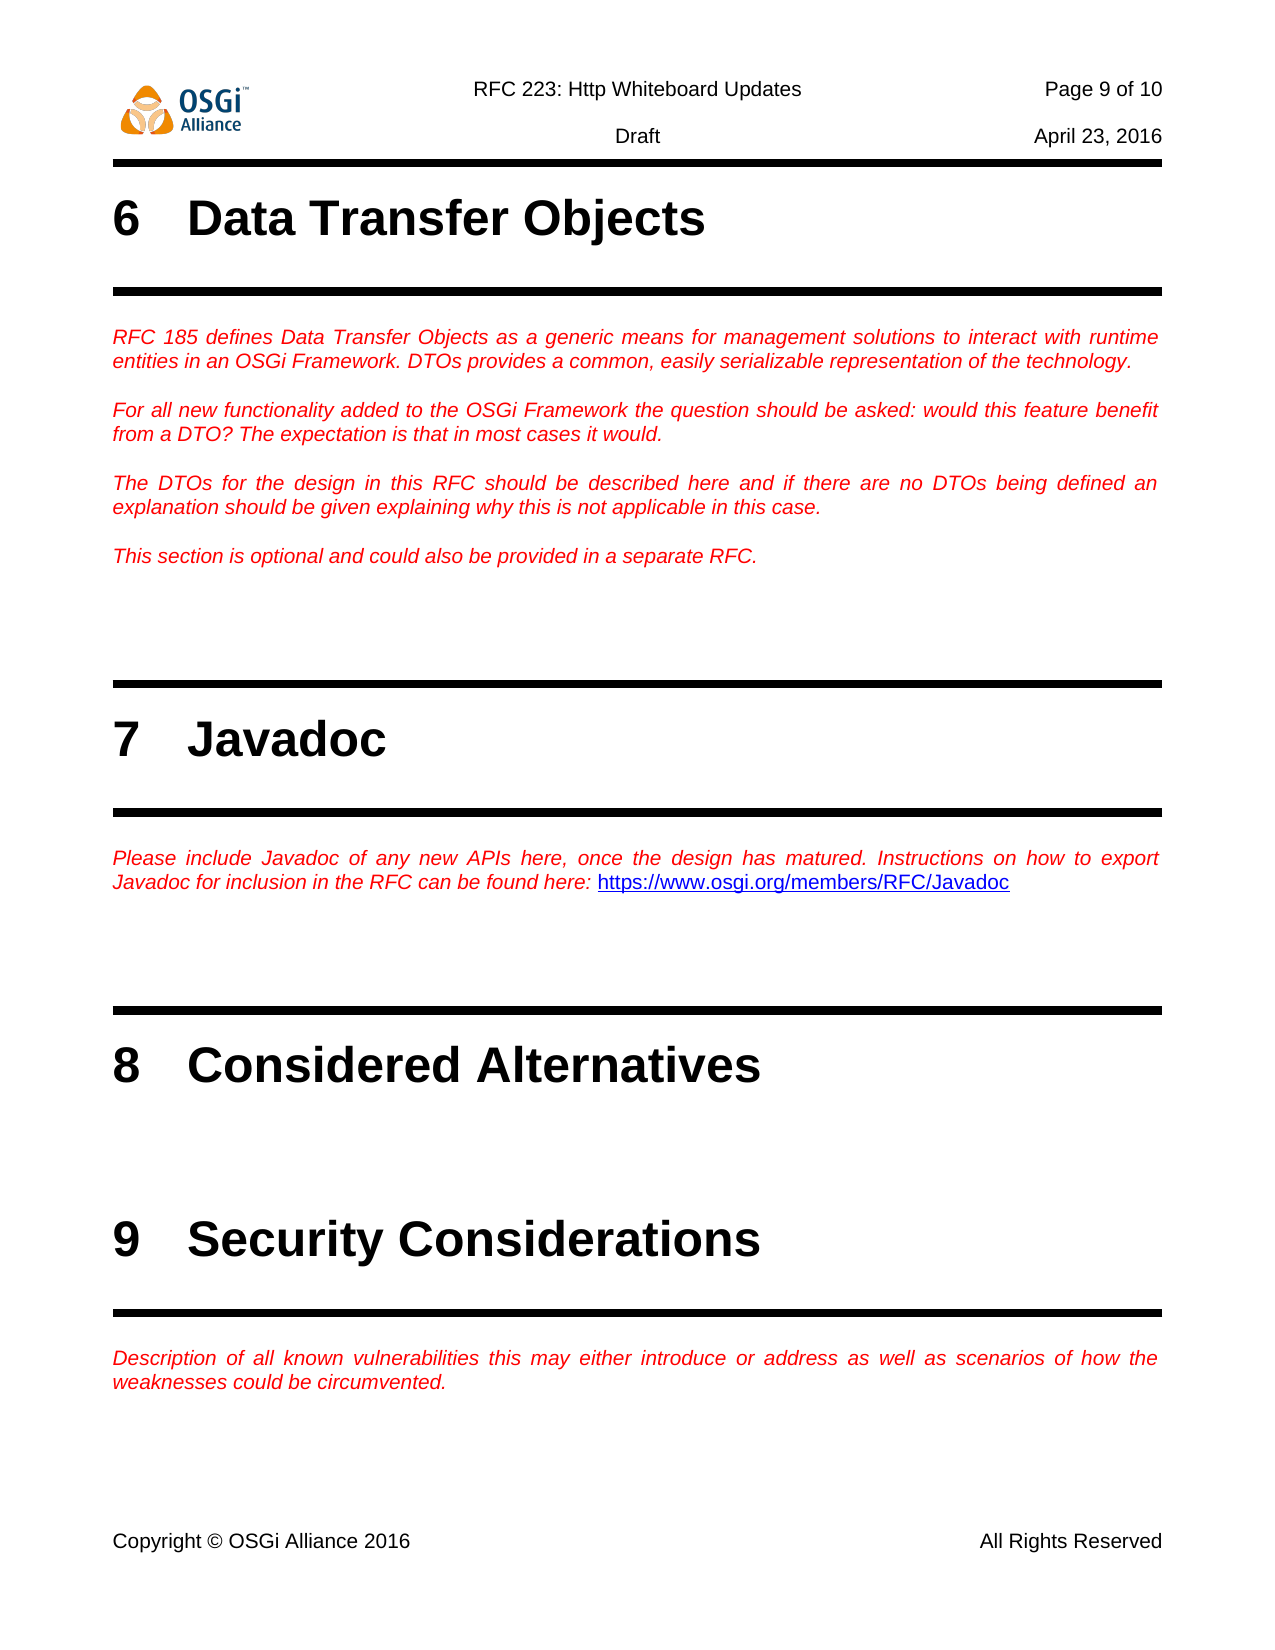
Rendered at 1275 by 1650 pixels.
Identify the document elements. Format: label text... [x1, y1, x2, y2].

subtitle Security Considerations [112, 1180, 1162, 1317]
picture [113, 78, 257, 142]
text The DTOs for the design in this RFC should be described here and if there are no DTOs being defined an explanation should be given explaining why this is not applicable in this case. [112, 471, 1162, 518]
text For all new functionality added to the OSGi Framework the question should be asked: would this feature benefit from a DTO? The expectation is that in most cases it would. [112, 398, 1162, 446]
text RFC 185 defines Data Transfer Objects as a generic means for management solutions to interact with runtime entities in an OSGi Framework. DTOs provides a common, easily serializable representation of the technology. [112, 325, 1162, 373]
subtitle Javadoc [112, 681, 1162, 817]
text Please include Javadoc of any new APIs here, once the design has matured. Instructions on how to export Javadoc for inclusion in the RFC can be found here: https://www.osgi.org/members/RFC/Javadoc [112, 846, 1162, 894]
text Description of all known vulnerabilities this may either introduce or address as well as scenarios of how the weaknesses could be circumvented. [112, 1346, 1162, 1394]
subtitle Data Transfer Objects [112, 160, 1162, 296]
subtitle Considered Alternatives [112, 1007, 1162, 1093]
text This section is optional and could also be provided in a separate RFC. [112, 543, 1162, 567]
